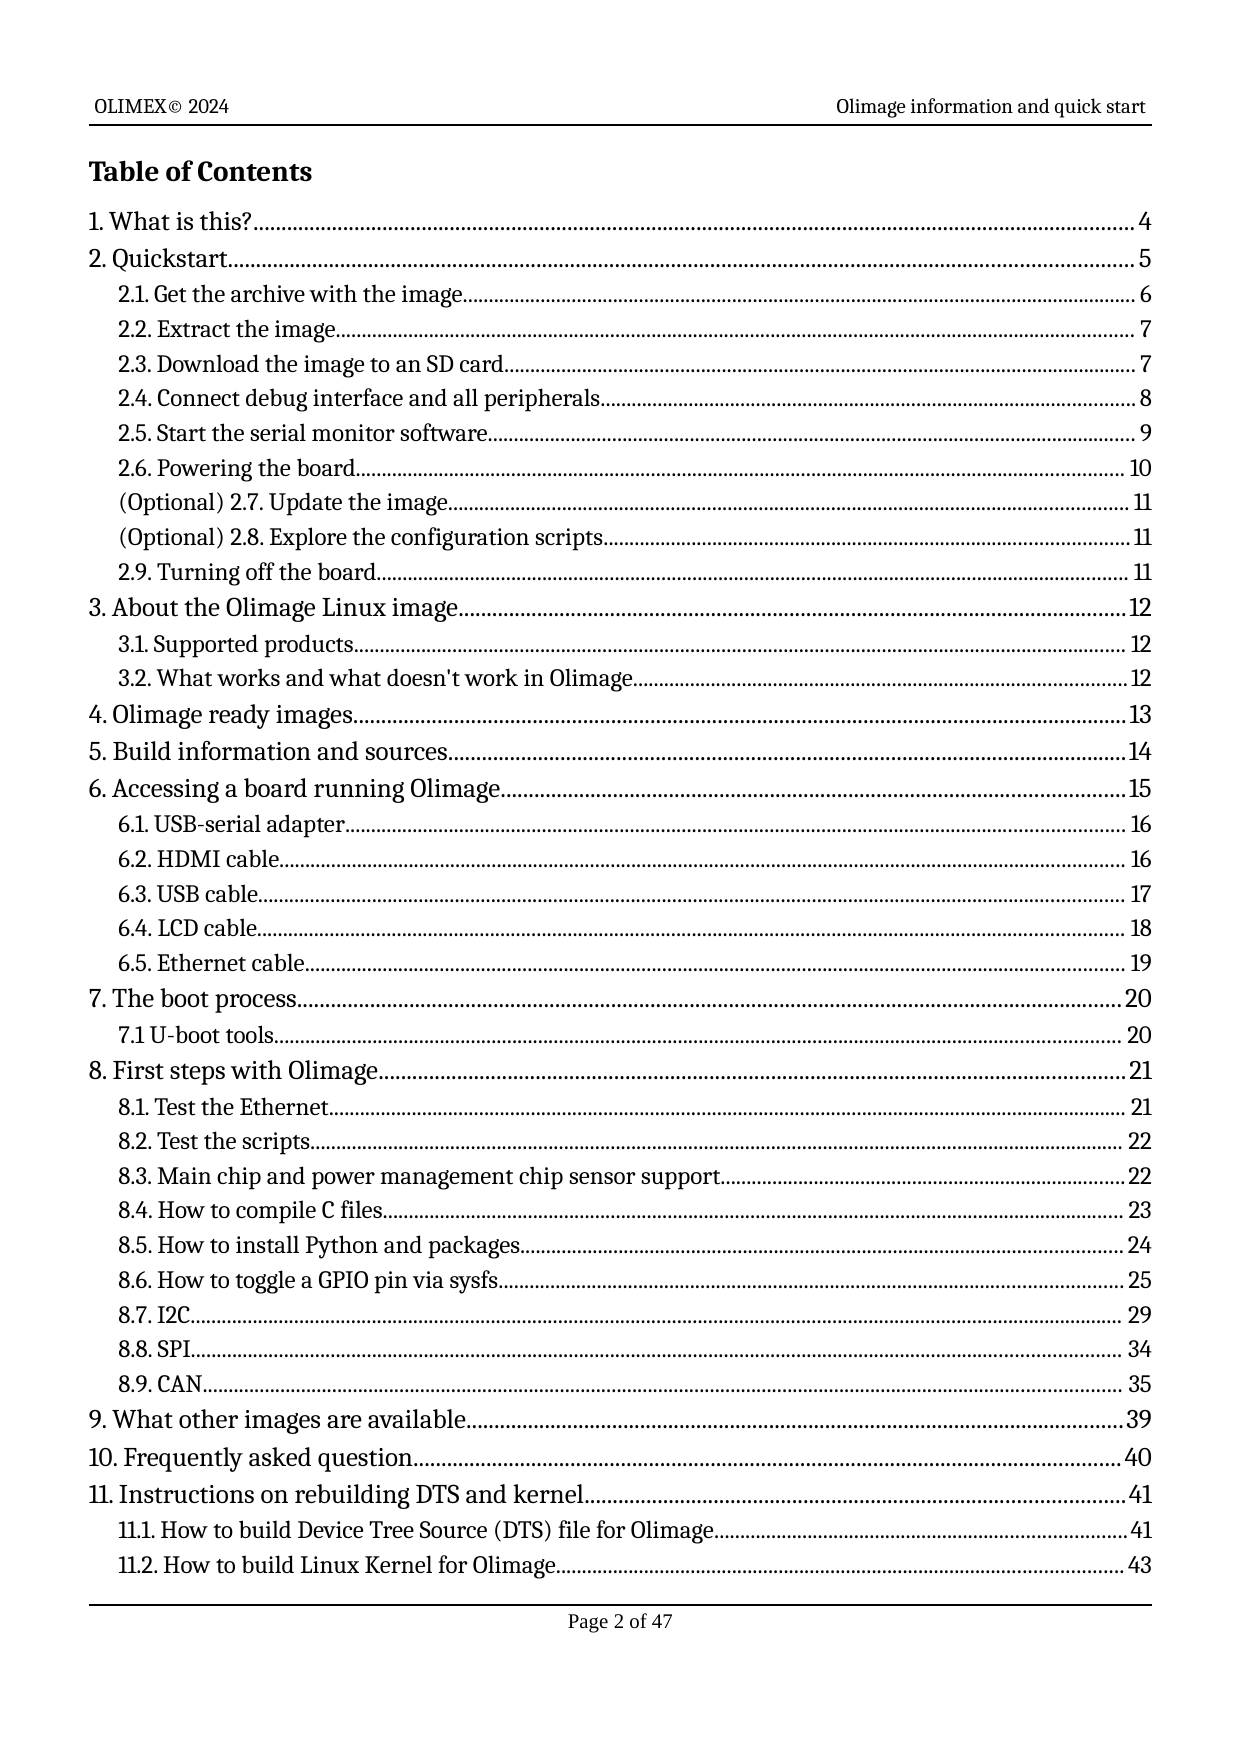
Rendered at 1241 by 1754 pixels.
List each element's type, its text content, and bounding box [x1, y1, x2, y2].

subtitle Table of Contents [88, 155, 1152, 188]
text 7. The boot process 20 [88, 983, 1152, 1015]
text 8.9. CAN 35 [118, 1370, 1152, 1399]
text 6.5. Ethernet cable 19 [118, 949, 1152, 978]
text 8.3. Main chip and power management chip sensor support 22 [118, 1162, 1152, 1191]
text 2.2. Extract the image 7 [118, 315, 1152, 344]
text 8.1. Test the Ethernet 21 [118, 1092, 1152, 1121]
text 11.1. How to build Device Tree Source (DTS) file for Olimage 41 [118, 1516, 1152, 1544]
text 2.3. Download the image to an SD card 7 [118, 349, 1152, 378]
text 10. Frequently asked question 40 [88, 1442, 1152, 1473]
text 3. About the Olimage Linux image 12 [88, 592, 1152, 623]
text 6.1. USB-serial adapter 16 [118, 810, 1152, 839]
text 8.4. How to compile C files 23 [118, 1196, 1152, 1225]
text 8.7. I2C 29 [118, 1301, 1152, 1329]
text 2.5. Start the serial monitor software 9 [118, 419, 1152, 448]
text 3.1. Supported products 12 [118, 629, 1152, 658]
text 2.4. Connect debug interface and all peripherals 8 [118, 384, 1152, 413]
text 8.2. Test the scripts 22 [118, 1127, 1152, 1156]
text 6. Accessing a board running Olimage 15 [88, 773, 1152, 804]
text 2.1. Get the archive with the image 6 [118, 280, 1152, 309]
text 2. Quickstart 5 [88, 243, 1152, 274]
text 5. Build information and sources 14 [88, 736, 1152, 767]
text 8.6. How to toggle a GPIO pin via sysfs 25 [118, 1266, 1152, 1294]
text 6.3. USB cable 17 [118, 879, 1152, 908]
text 6.4. LCD cable 18 [118, 914, 1152, 943]
text 6.2. HDMI cable 16 [118, 845, 1152, 873]
text 7.1 U-boot tools 20 [118, 1021, 1152, 1049]
text 9. What other images are available 39 [88, 1404, 1152, 1436]
text 4. Olimage ready images 13 [88, 699, 1152, 730]
text 2.6. Powering the board 10 [118, 454, 1152, 482]
text 8. First steps with Olimage 21 [88, 1055, 1152, 1086]
text 8.5. How to install Python and packages 24 [118, 1231, 1152, 1260]
text 2.9. Turning off the board 11 [118, 558, 1152, 586]
text (Optional) 2.8. Explore the configuration scripts 11 [118, 523, 1152, 552]
text 8.8. SPI 34 [118, 1335, 1152, 1364]
text 3.2. What works and what doesn't work in Olimage 12 [118, 664, 1152, 693]
text (Optional) 2.7. Update the image 11 [118, 488, 1152, 517]
text 11. Instructions on rebuilding DTS and kernel 41 [88, 1479, 1152, 1510]
text 11.2. How to build Linux Kernel for Olimage 43 [118, 1551, 1152, 1579]
text 1. What is this? 4 [88, 206, 1152, 237]
